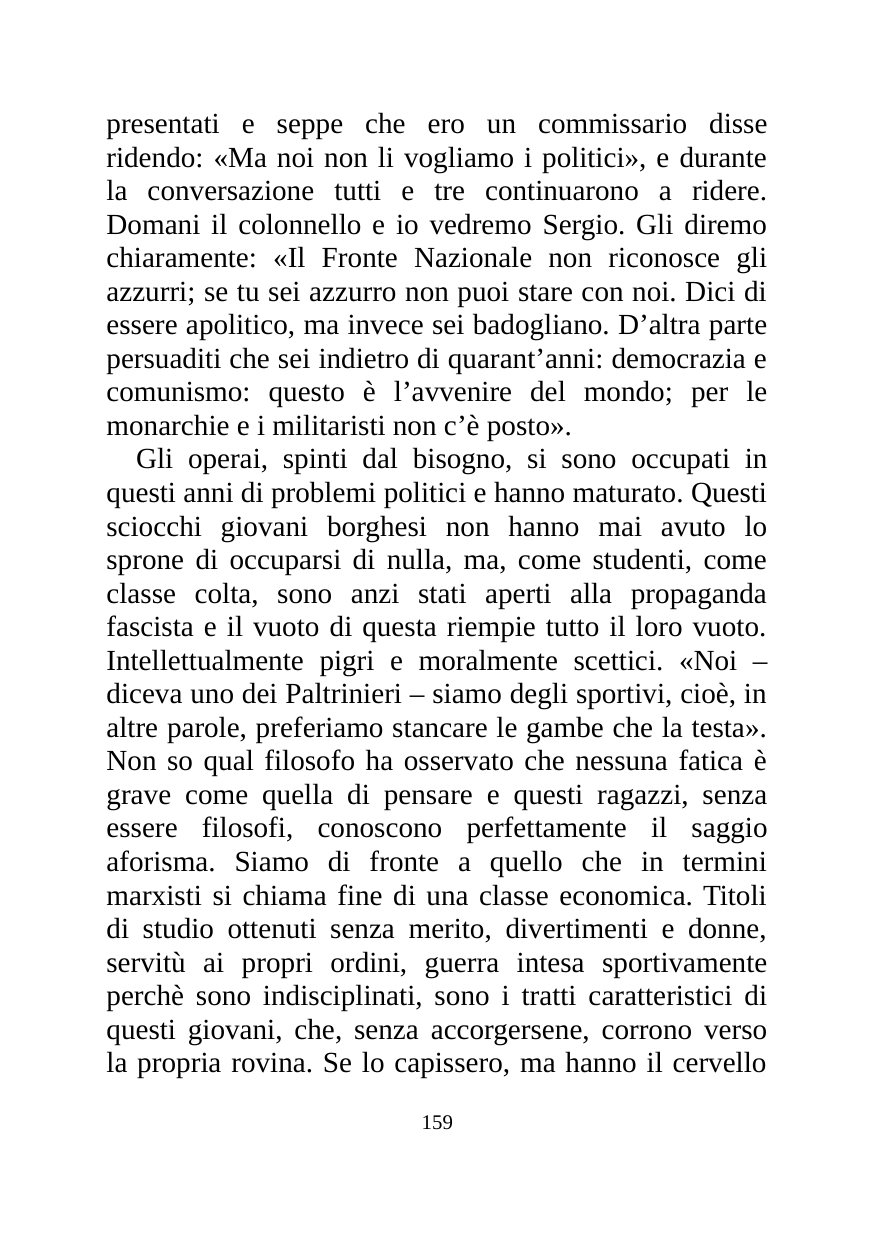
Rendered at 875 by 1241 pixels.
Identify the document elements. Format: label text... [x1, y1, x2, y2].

text Gli operai, spinti dal bisogno, si sono occupati in questi anni di problemi politici e hanno maturato. Questi sciocchi giovani borghesi non hanno mai avuto lo sprone di occuparsi di nulla, ma, come studenti, come classe colta, sono anzi stati aperti alla propaganda fascista e il vuoto di questa riempie tutto il loro vuoto. Intellettualmente pigri e moralmente scettici. «Noi – diceva uno dei Paltrinieri – siamo degli sportivi, cioè, in altre parole, preferiamo stancare le gambe che la testa». Non so qual filosofo ha osservato che nessuna fatica è grave come quella di pensare e questi ragazzi, senza essere filosofi, conoscono perfettamente il saggio aforisma. Siamo di fronte a quello che in termini marxisti si chiama fine di una classe economica. Titoli di studio ottenuti senza merito, divertimenti e donne, servitù ai propri ordini, guerra intesa sportivamente perchè sono indisciplinati, sono i tratti caratteristici di questi giovani, che, senza accorgersene, corrono verso la propria rovina. Se lo capissero, ma hanno il cervello [106, 442, 768, 1079]
text presentati e seppe che ero un commissario disse ridendo: «Ma noi non li vogliamo i politici», e durante la conversazione tutti e tre continuarono a ridere. Domani il colonnello e io vedremo Sergio. Gli diremo chiaramente: «Il Fronte Nazionale non riconosce gli azzurri; se tu sei azzurro non puoi stare con noi. Dici di essere apolitico, ma invece sei badogliano. D’altra parte persuaditi che sei indietro di quarant’anni: democrazia e comunismo: questo è l’avvenire del mondo; per le monarchie e i militaristi non c’è posto». [106, 106, 768, 442]
